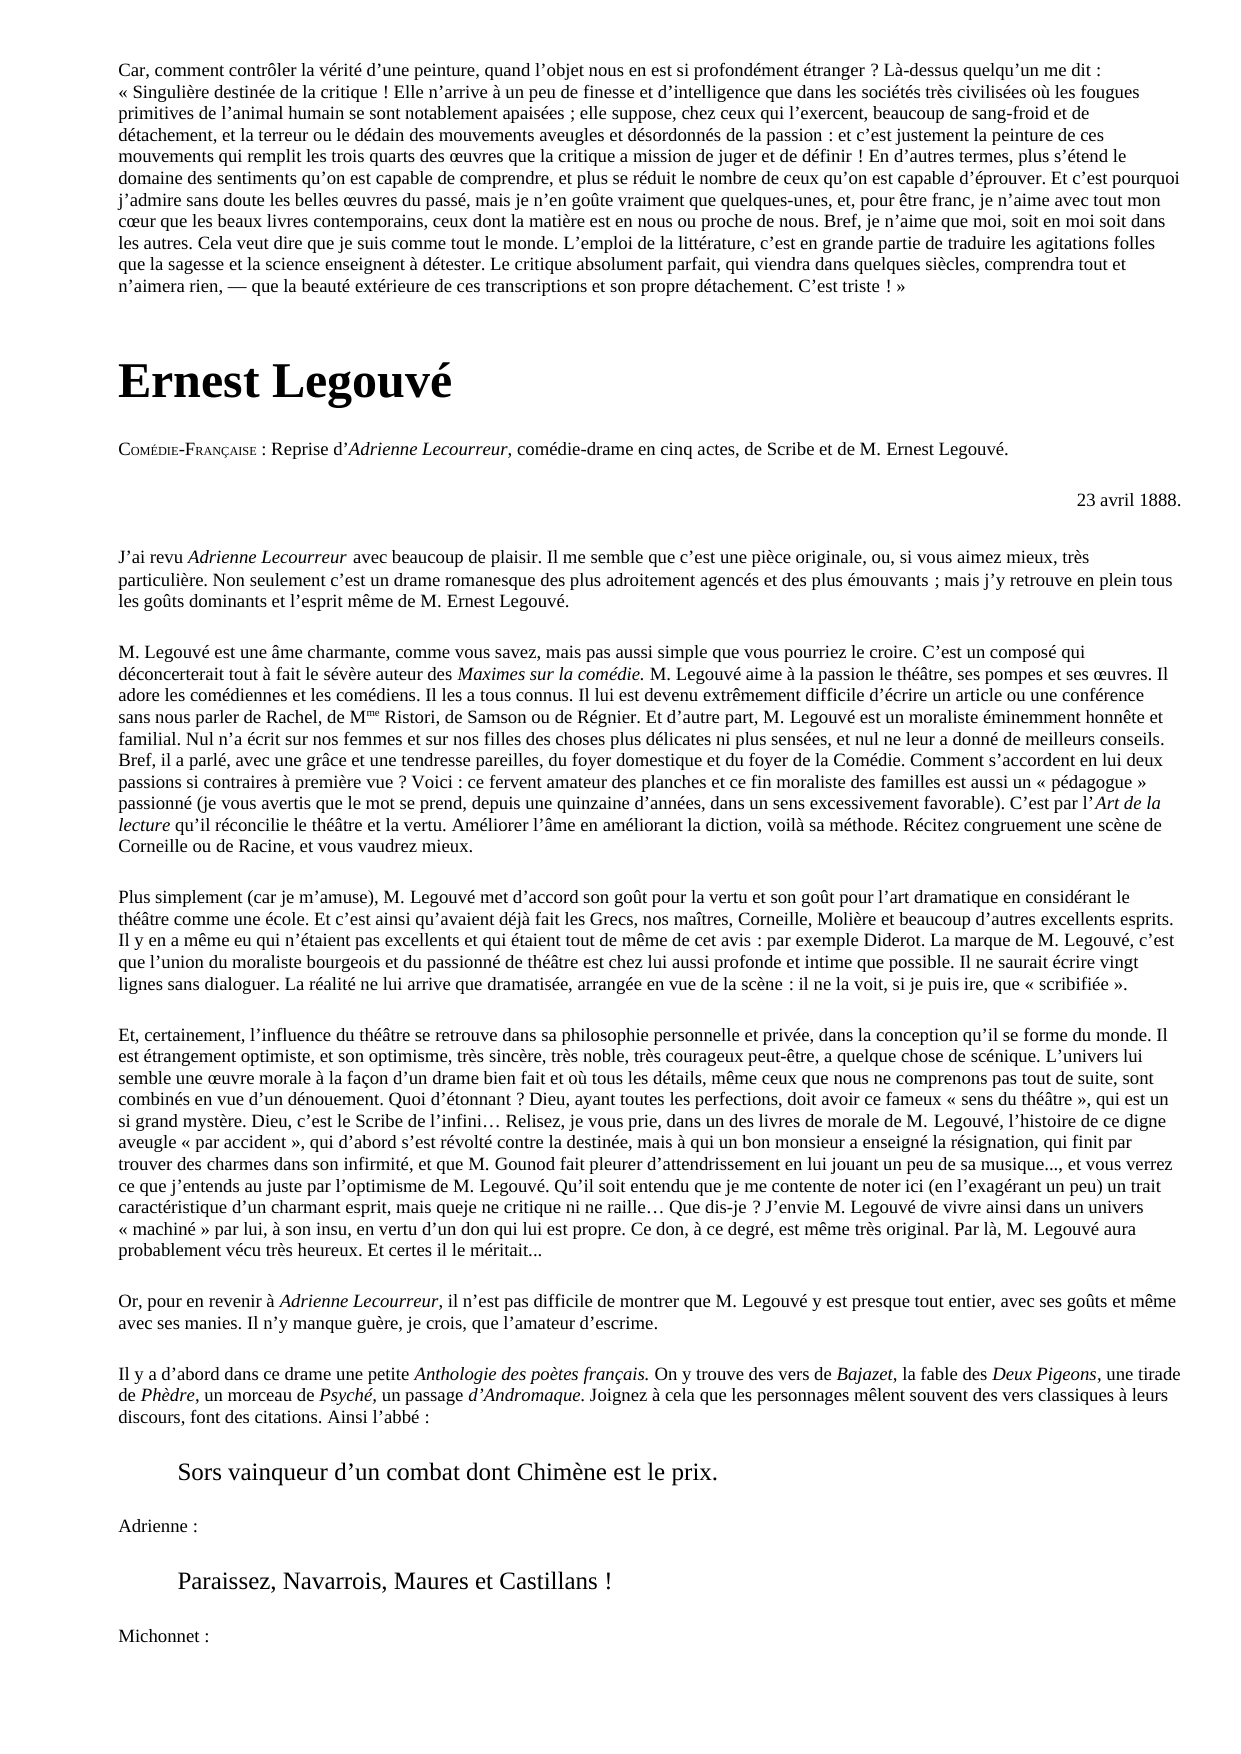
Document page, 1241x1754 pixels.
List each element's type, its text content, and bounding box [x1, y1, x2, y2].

text Adrienne : [118, 1515, 1181, 1537]
text Or, pour en revenir à Adrienne Lecourreur, il n’est pas difficile de montrer que M. Legouvé y est presque tout entier, avec ses goûts et même avec ses manies. Il n’y manque guère, je crois, que l’amateur d’escrime. [118, 1290, 1181, 1333]
text Et, certainement, l’influence du théâtre se retrouve dans sa philosophie personnelle et privée, dans la conception qu’il se forme du monde. Il est étrangement optimiste, et son optimisme, très sincère, très noble, très courageux peut-être, a quelque chose de scénique. L’univers lui semble une œuvre morale à la façon d’un drame bien fait et où tous les détails, même ceux que nous ne comprenons pas tout de suite, sont combinés en vue d’un dénouement. Quoi d’étonnant ? Dieu, ayant toutes les perfections, doit avoir ce fameux « sens du théâtre », qui est un si grand mystère. Dieu, c’est le Scribe de l’infini… Relisez, je vous prie, dans un des livres de morale de M. Legouvé, l’histoire de ce digne aveugle « par accident », qui d’abord s’est révolté contre la destinée, mais à qui un bon monsieur a enseigné la résignation, qui finit par trouver des charmes dans son infirmité, et que M. Gounod fait pleurer d’attendrissement en lui jouant un peu de sa musique..., et vous verrez ce que j’entends au juste par l’optimisme de M. Legouvé. Qu’il soit entendu que je me contente de noter ici (en l’exagérant un peu) un trait caractéristique d’un charmant esprit, mais queje ne critique ni ne raille… Que dis-je ? J’envie M. Legouvé de vivre ainsi dans un univers « machiné » par lui, à son insu, en vertu d’un don qui lui est propre. Ce don, à ce degré, est même très original. Par là, M. Legouvé aura probablement vécu très heureux. Et certes il le méritait... [118, 1023, 1181, 1261]
text M. Legouvé est une âme charmante, comme vous savez, mais pas aussi simple que vous pourriez le croire. C’est un composé qui déconcerterait tout à fait le sévère auteur des Maximes sur la comédie. M. Legouvé aime à la passion le théâtre, ses pompes et ses œuvres. Il adore les comédiennes et les comédiens. Il les a tous connus. Il lui est devenu extrêmement difficile d’écrire un article ou une conférence sans nous parler de Rachel, de Mme Ristori, de Samson ou de Régnier. Et d’autre part, M. Legouvé est un moraliste éminemment honnête et familial. Nul n’a écrit sur nos femmes et sur nos filles des choses plus délicates ni plus sensées, et nul ne leur a donné de meilleurs conseils. Bref, il a parlé, avec une grâce et une tendresse pareilles, du foyer domestique et du foyer de la Comédie. Comment s’accordent en lui deux passions si contraires à première vue ? Voici : ce fervent amateur des planches et ce fin moraliste des familles est aussi un « pédagogue » passionné (je vous avertis que le mot se prend, depuis une quinzaine d’années, dans un sens excessivement favorable). C’est par l’Art de la lecture qu’il réconcilie le théâtre et la vertu. Améliorer l’âme en améliorant la diction, voilà sa méthode. Récitez congruement une scène de Corneille ou de Racine, et vous vaudrez mieux. [118, 641, 1181, 857]
text Il y a d’abord dans ce drame une petite Anthologie des poètes français. On y trouve des vers de Bajazet, la fable des Deux Pigeons, une tirade de Phèdre, un morceau de Psyché, un passage d’Andromaque. Joignez à cela que les personnages mêlent souvent des vers classiques à leurs discours, font des citations. Ainsi l’abbé : [118, 1363, 1181, 1427]
subtitle ERNEST LEGOUVÉ [118, 351, 1181, 408]
text Car, comment contrôler la vérité d’une peinture, quand l’objet nous en est si profondément étranger ? Là-dessus quelqu’un me dit : « Singulière destinée de la critique ! Elle n’arrive à un peu de finesse et d’intelligence que dans les sociétés très civilisées où les fougues primitives de l’animal humain se sont notablement apaisées ; elle suppose, chez ceux qui l’exercent, beaucoup de sang-froid et de détachement, et la terreur ou le dédain des mouvements aveugles et désordonnés de la passion : et c’est justement la peinture de ces mouvements qui remplit les trois quarts des œuvres que la critique a mission de juger et de définir ! En d’autres termes, plus s’étend le domaine des sentiments qu’on est capable de comprendre, et plus se réduit le nombre de ceux qu’on est capable d’éprouver. Et c’est pourquoi j’admire sans doute les belles œuvres du passé, mais je n’en goûte vraiment que quelques-unes, et, pour être franc, je n’aime avec tout mon cœur que les beaux livres contemporains, ceux dont la matière est en nous ou proche de nous. Bref, je n’aime que moi, soit en moi soit dans les autres. Cela veut dire que je suis comme tout le monde. L’emploi de la littérature, c’est en grande partie de traduire les agitations folles que la sagesse et la science enseignent à détester. Le critique absolument parfait, qui viendra dans quelques siècles, comprendra tout et n’aimera rien, — que la beauté extérieure de ces transcriptions et son propre détachement. C’est triste ! » [118, 59, 1181, 296]
text Comédie-Française : Reprise d’Adrienne Lecourreur, comédie-drame en cinq actes, de Scribe et de M. Ernest Legouvé. [118, 438, 1181, 459]
text Sors vainqueur d’un combat dont Chimène est le prix. [177, 1457, 1122, 1486]
text Plus simplement (car je m’amuse), M. Legouvé met d’accord son goût pour la vertu et son goût pour l’art dramatique en considérant le théâtre comme une école. Et c’est ainsi qu’avaient déjà fait les Grecs, nos maîtres, Corneille, Molière et beaucoup d’autres excellents esprits. Il y en a même eu qui n’étaient pas excellents et qui étaient tout de même de cet avis : par exemple Diderot. La marque de M. Legouvé, c’est que l’union du moraliste bourgeois et du passionné de théâtre est chez lui aussi profonde et intime que possible. Il ne saurait écrire vingt lignes sans dialoguer. La réalité ne lui arrive que dramatisée, arrangée en vue de la scène : il ne la voit, si je puis ire, que « scribifiée ». [118, 886, 1181, 994]
text Paraissez, Navarrois, Maures et Castillans ! [177, 1566, 1122, 1595]
text Michonnet : [118, 1624, 1181, 1646]
text J’ai revu Adrienne Lecourreur avec beaucoup de plaisir. Il me semble que c’est une pièce originale, ou, si vous aimez mieux, très particulière. Non seulement c’est un drame romanesque des plus adroitement agencés et des plus émouvants ; mais j’y retrouve en plein tous les goûts dominants et l’esprit même de M. Ernest Legouvé. [118, 540, 1181, 612]
text 23 avril 1888. [118, 489, 1181, 510]
